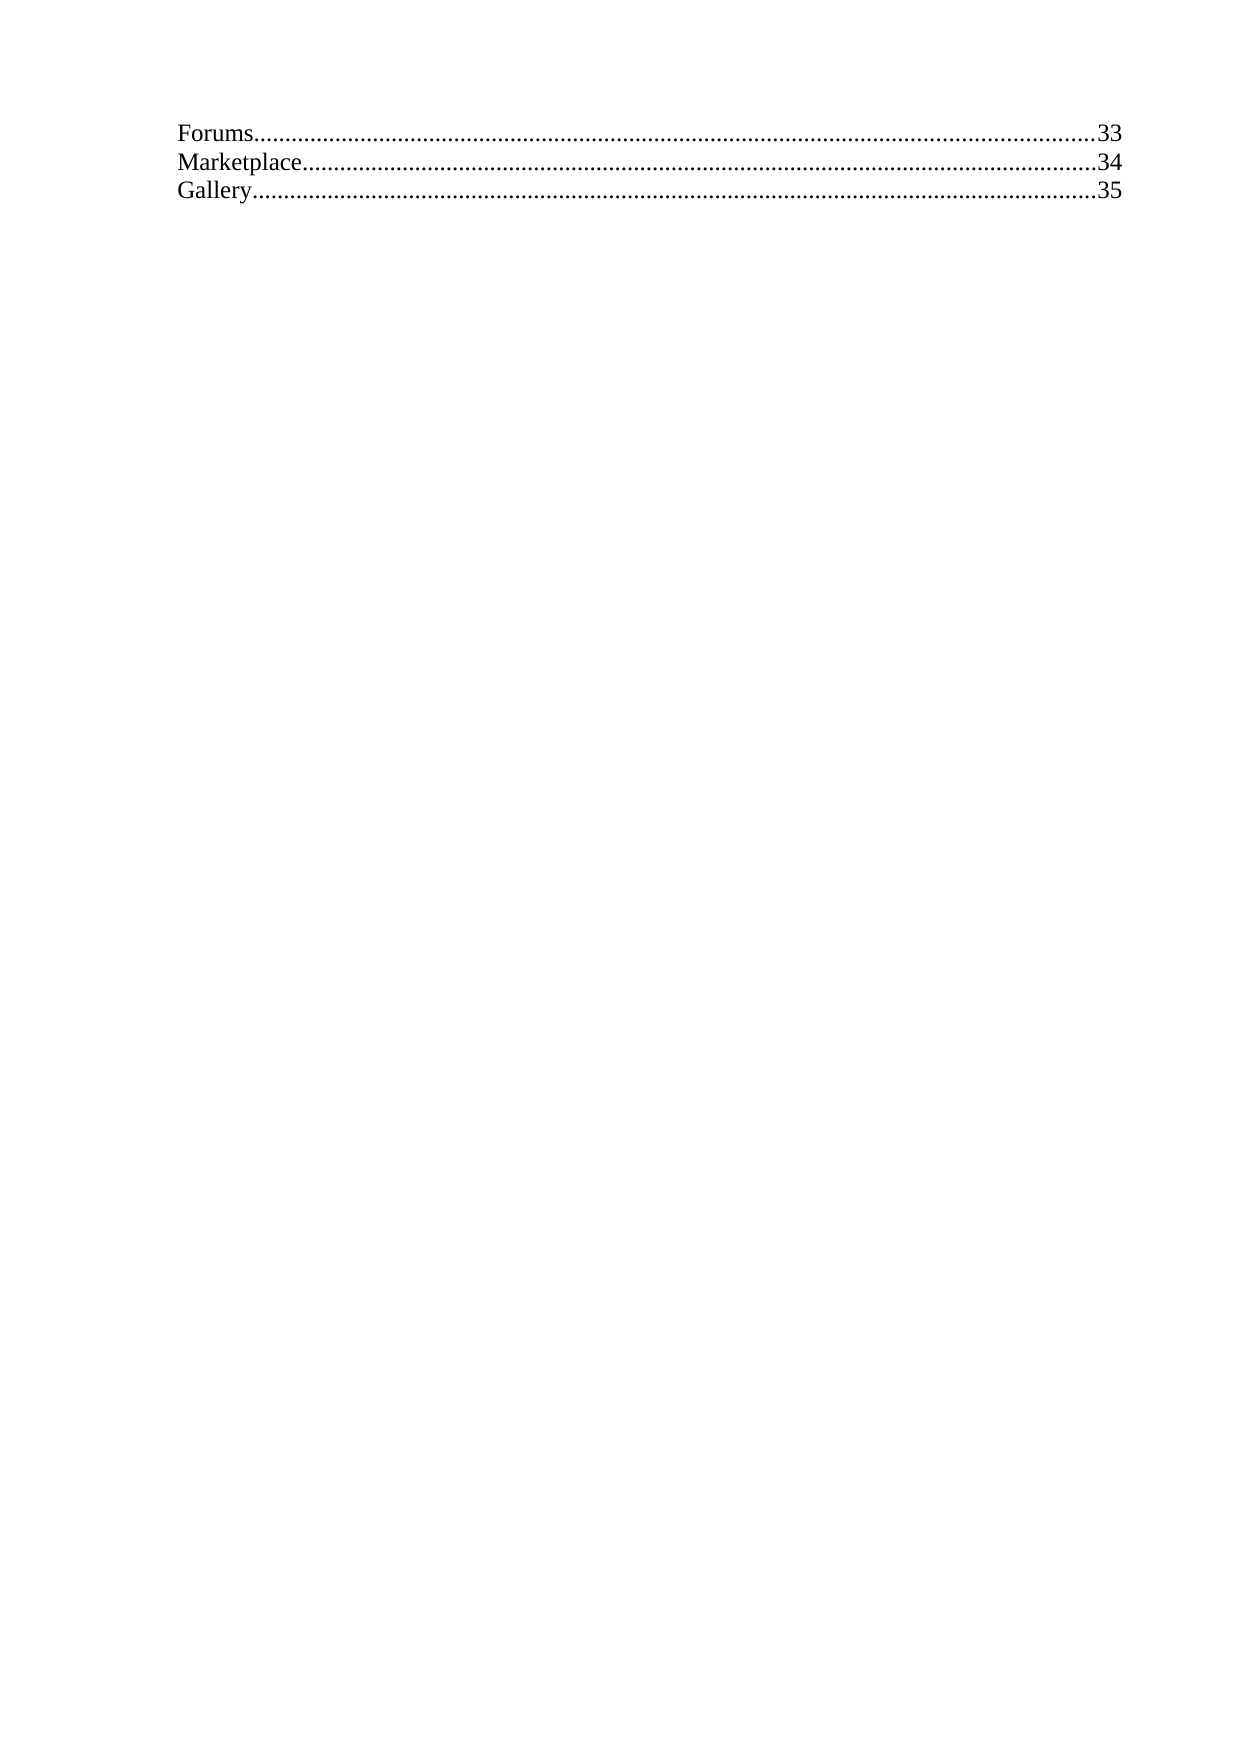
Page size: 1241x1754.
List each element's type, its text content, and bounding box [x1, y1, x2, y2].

text Marketplace 34 [177, 147, 1122, 176]
text Gallery 35 [177, 176, 1122, 204]
text Forums 33 [177, 118, 1122, 147]
